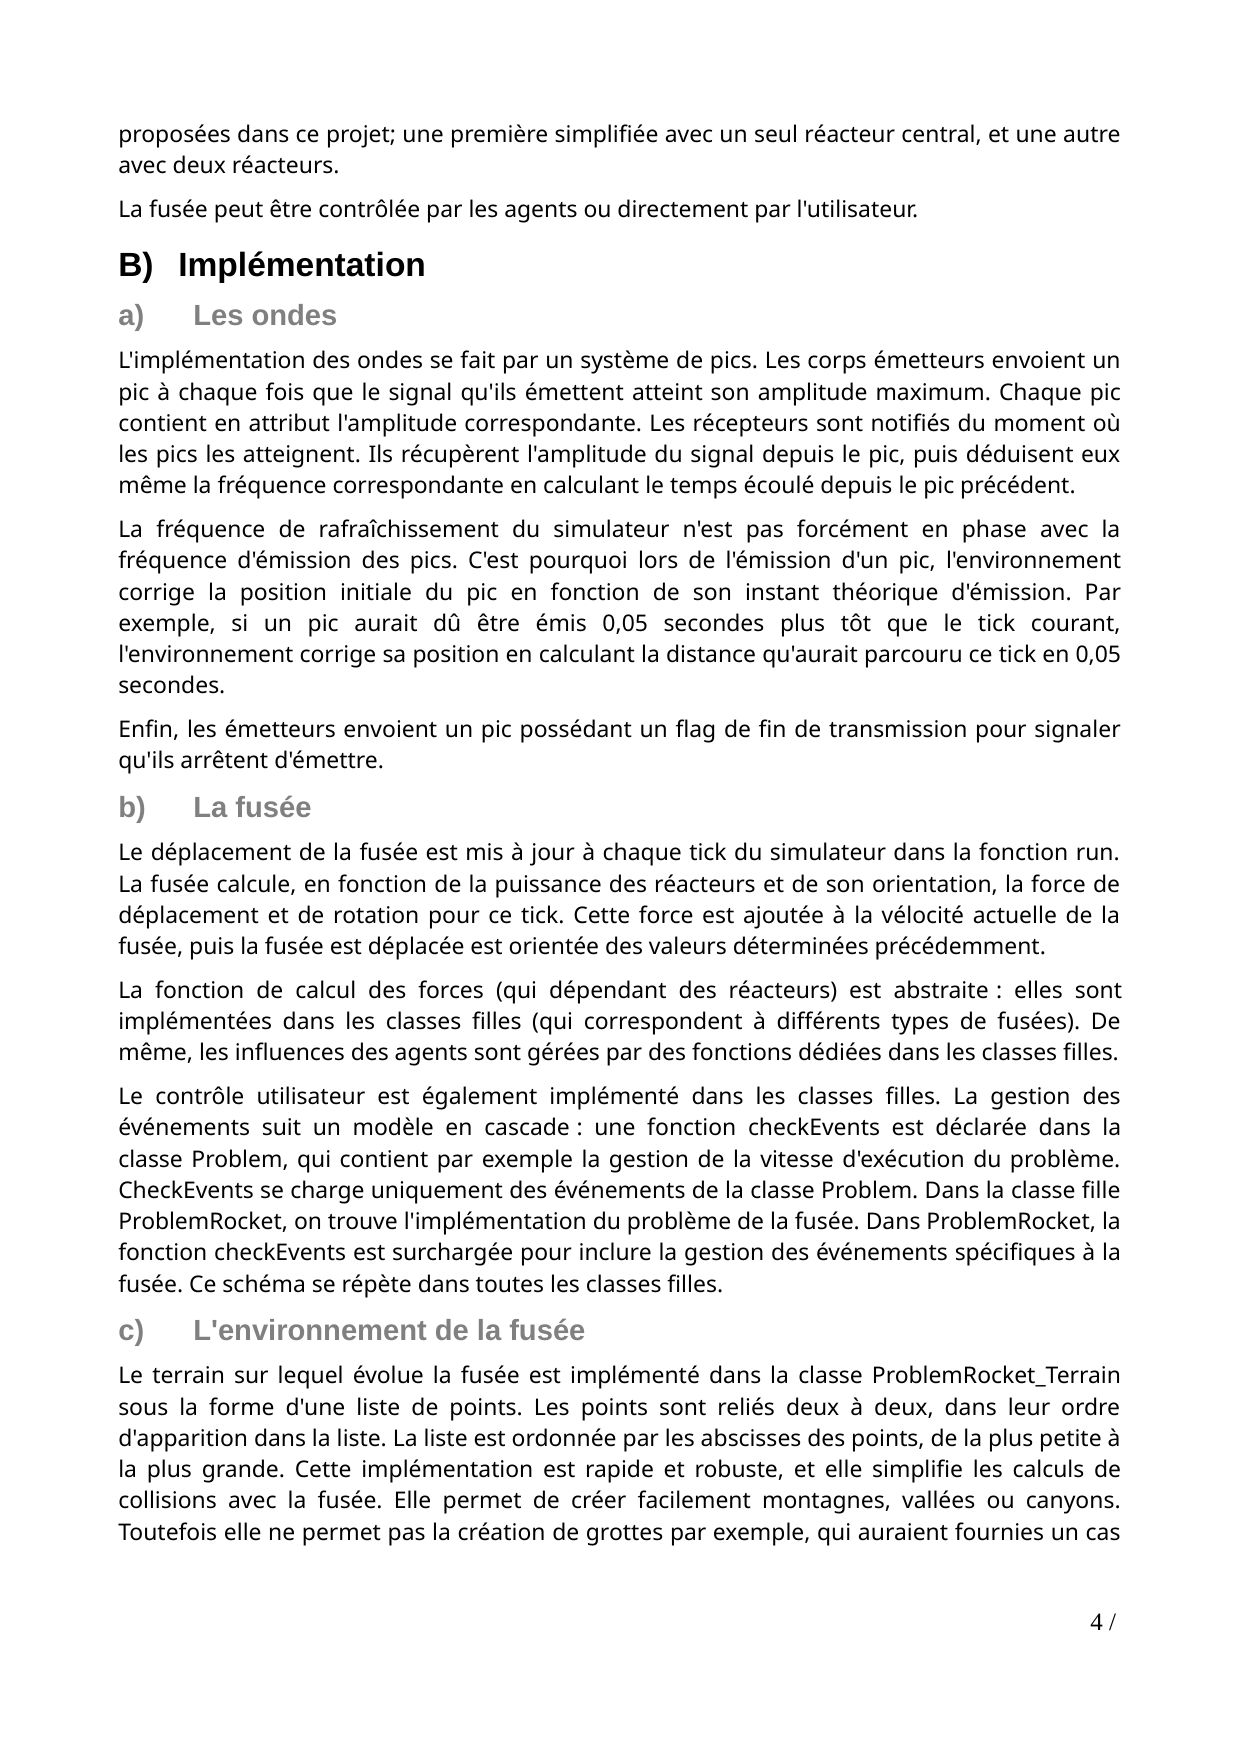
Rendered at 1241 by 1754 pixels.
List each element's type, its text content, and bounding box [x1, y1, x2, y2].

text Le déplacement de la fusée est mis à jour à chaque tick du simulateur dans la fonction run. La fusée calcule, en fonction de la puissance des réacteurs et de son orientation, la force de déplacement et de rotation pour ce tick. Cette force est ajoutée à la vélocité actuelle de la fusée, puis la fusée est déplacée est orientée des valeurs déterminées précédemment. [118, 836, 1122, 961]
text Le terrain sur lequel évolue la fusée est implémenté dans la classe ProblemRocket_Terrain sous la forme d'une liste de points. Les points sont reliés deux à deux, dans leur ordre d'apparition dans la liste. La liste est ordonnée par les abscisses des points, de la plus petite à la plus grande. Cette implémentation est rapide et robuste, et elle simplifie les calculs de collisions avec la fusée. Elle permet de créer facilement montagnes, vallées ou canyons. Toutefois elle ne permet pas la création de grottes par exemple, qui auraient fournies un cas [118, 1359, 1122, 1547]
text L'implémentation des ondes se fait par un système de pics. Les corps émetteurs envoient un pic à chaque fois que le signal qu'ils émettent atteint son amplitude maximum. Chaque pic contient en attribut l'amplitude correspondante. Les récepteurs sont notifiés du moment où les pics les atteignent. Ils récupèrent l'amplitude du signal depuis le pic, puis déduisent eux même la fréquence correspondante en calculant le temps écoulé depuis le pic précédent. [118, 344, 1122, 501]
text La fonction de calcul des forces (qui dépendant des réacteurs) est abstraite : elles sont implémentées dans les classes filles (qui correspondent à différents types de fusées). De même, les influences des agents sont gérées par des fonctions dédiées dans les classes filles. [118, 974, 1122, 1068]
subtitle L'environnement de la fusée [118, 1313, 1122, 1347]
subtitle La fusée [118, 790, 1122, 824]
text Enfin, les émetteurs envoient un pic possédant un flag de fin de transmission pour signaler qu'ils arrêtent d'émettre. [118, 713, 1122, 776]
text Le contrôle utilisateur est également implémenté dans les classes filles. La gestion des événements suit un modèle en cascade : une fonction checkEvents est déclarée dans la classe Problem, qui contient par exemple la gestion de la vitesse d'exécution du problème. CheckEvents se charge uniquement des événements de la classe Problem. Dans la classe fille ProblemRocket, on trouve l'implémentation du problème de la fusée. Dans ProblemRocket, la fonction checkEvents est surchargée pour inclure la gestion des événements spécifiques à la fusée. Ce schéma se répète dans toutes les classes filles. [118, 1080, 1122, 1299]
text La fusée peut être contrôlée par les agents ou directement par l'utilisateur. [118, 193, 1122, 224]
subtitle Les ondes [118, 298, 1122, 332]
subtitle Implémentation [118, 245, 1122, 284]
text La fréquence de rafraîchissement du simulateur n'est pas forcément en phase avec la fréquence d'émission des pics. C'est pourquoi lors de l'émission d'un pic, l'environnement corrige la position initiale du pic en fonction de son instant théorique d'émission. Par exemple, si un pic aurait dû être émis 0,05 secondes plus tôt que le tick courant, l'environnement corrige sa position en calculant la distance qu'aurait parcouru ce tick en 0,05 secondes. [118, 513, 1122, 701]
text proposées dans ce projet; une première simplifiée avec un seul réacteur central, et une autre avec deux réacteurs. [118, 118, 1122, 181]
